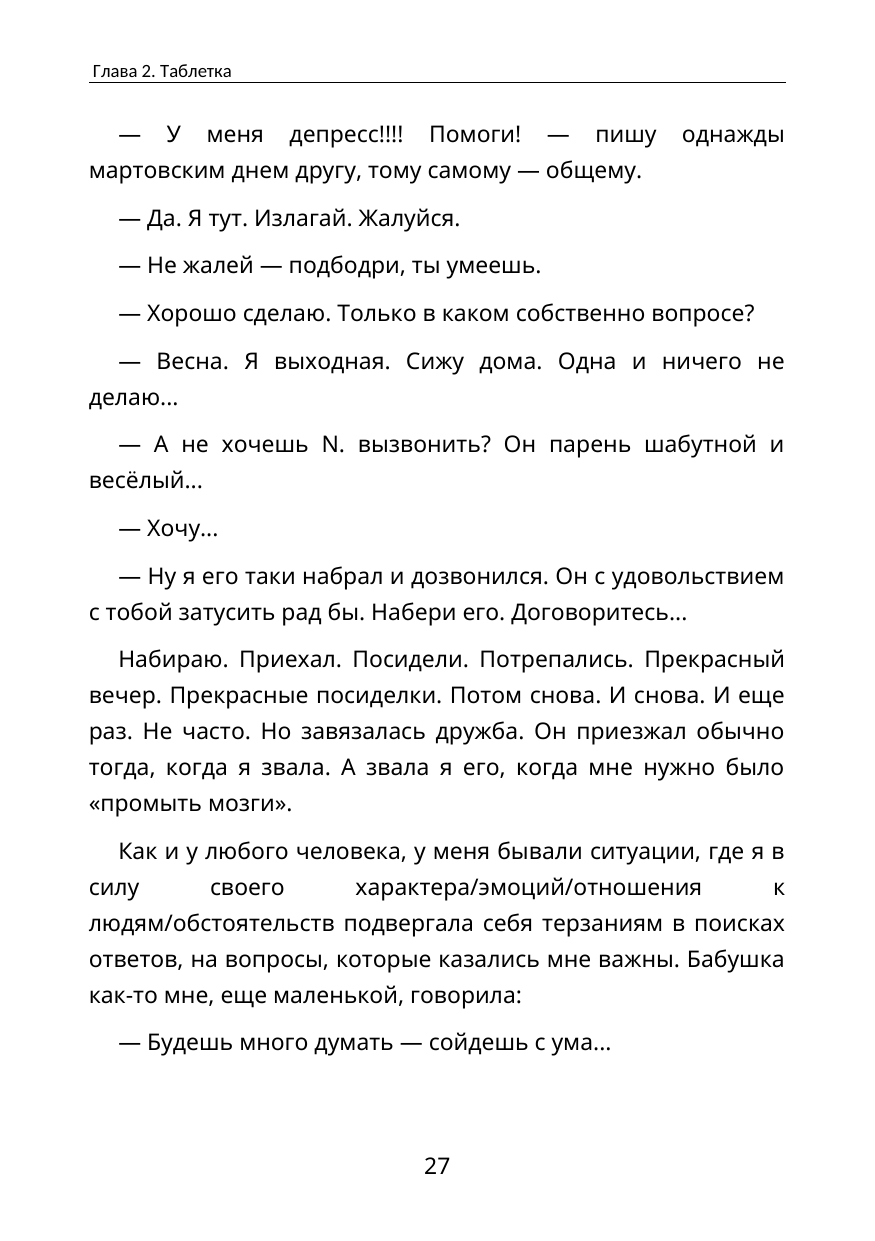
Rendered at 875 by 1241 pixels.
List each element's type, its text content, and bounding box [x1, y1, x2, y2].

text Как и у любого человека, у меня бывали ситуации, где я в силу своего характера/эмоций/отношения к людям/обстоятельств подвергала себя терзаниям в поисках ответов, на вопросы, которые казались мне важны. Бабушка как-то мне, еще маленькой, говорила: [88, 835, 786, 1010]
text — Будешь много думать — сойдешь с ума... [88, 1026, 786, 1058]
text — У меня депресс!!!! Помоги! — пишу однажды мартовским днем другу, тому самому — общему. [88, 118, 786, 185]
text — Не жалей — подбодри, ты умеешь. [88, 249, 786, 281]
text — Весна. Я выходная. Сижу дома. Одна и ничего не делаю... [88, 345, 786, 412]
text — Да. Я тут. Излагай. Жалуйся. [88, 202, 786, 233]
text — Ну я его таки набрал и дозвонился. Он с удовольствием с тобой затусить рад бы. Набери его. Договоритесь... [88, 560, 786, 627]
text — Хорошо сделаю. Только в каком собственно вопросе? [88, 297, 786, 328]
text Набираю. Приехал. Посидели. Потрепались. Прекрасный вечер. Прекрасные посиделки. Потом снова. И снова. И еще раз. Не часто. Но завязалась дружба. Он приезжал обычно тогда, когда я звала. А звала я его, когда мне нужно было «промыть мозги». [88, 643, 786, 818]
text — А не хочешь N. вызвонить? Он парень шабутной и весёлый... [88, 428, 786, 496]
text — Хочу... [88, 512, 786, 543]
